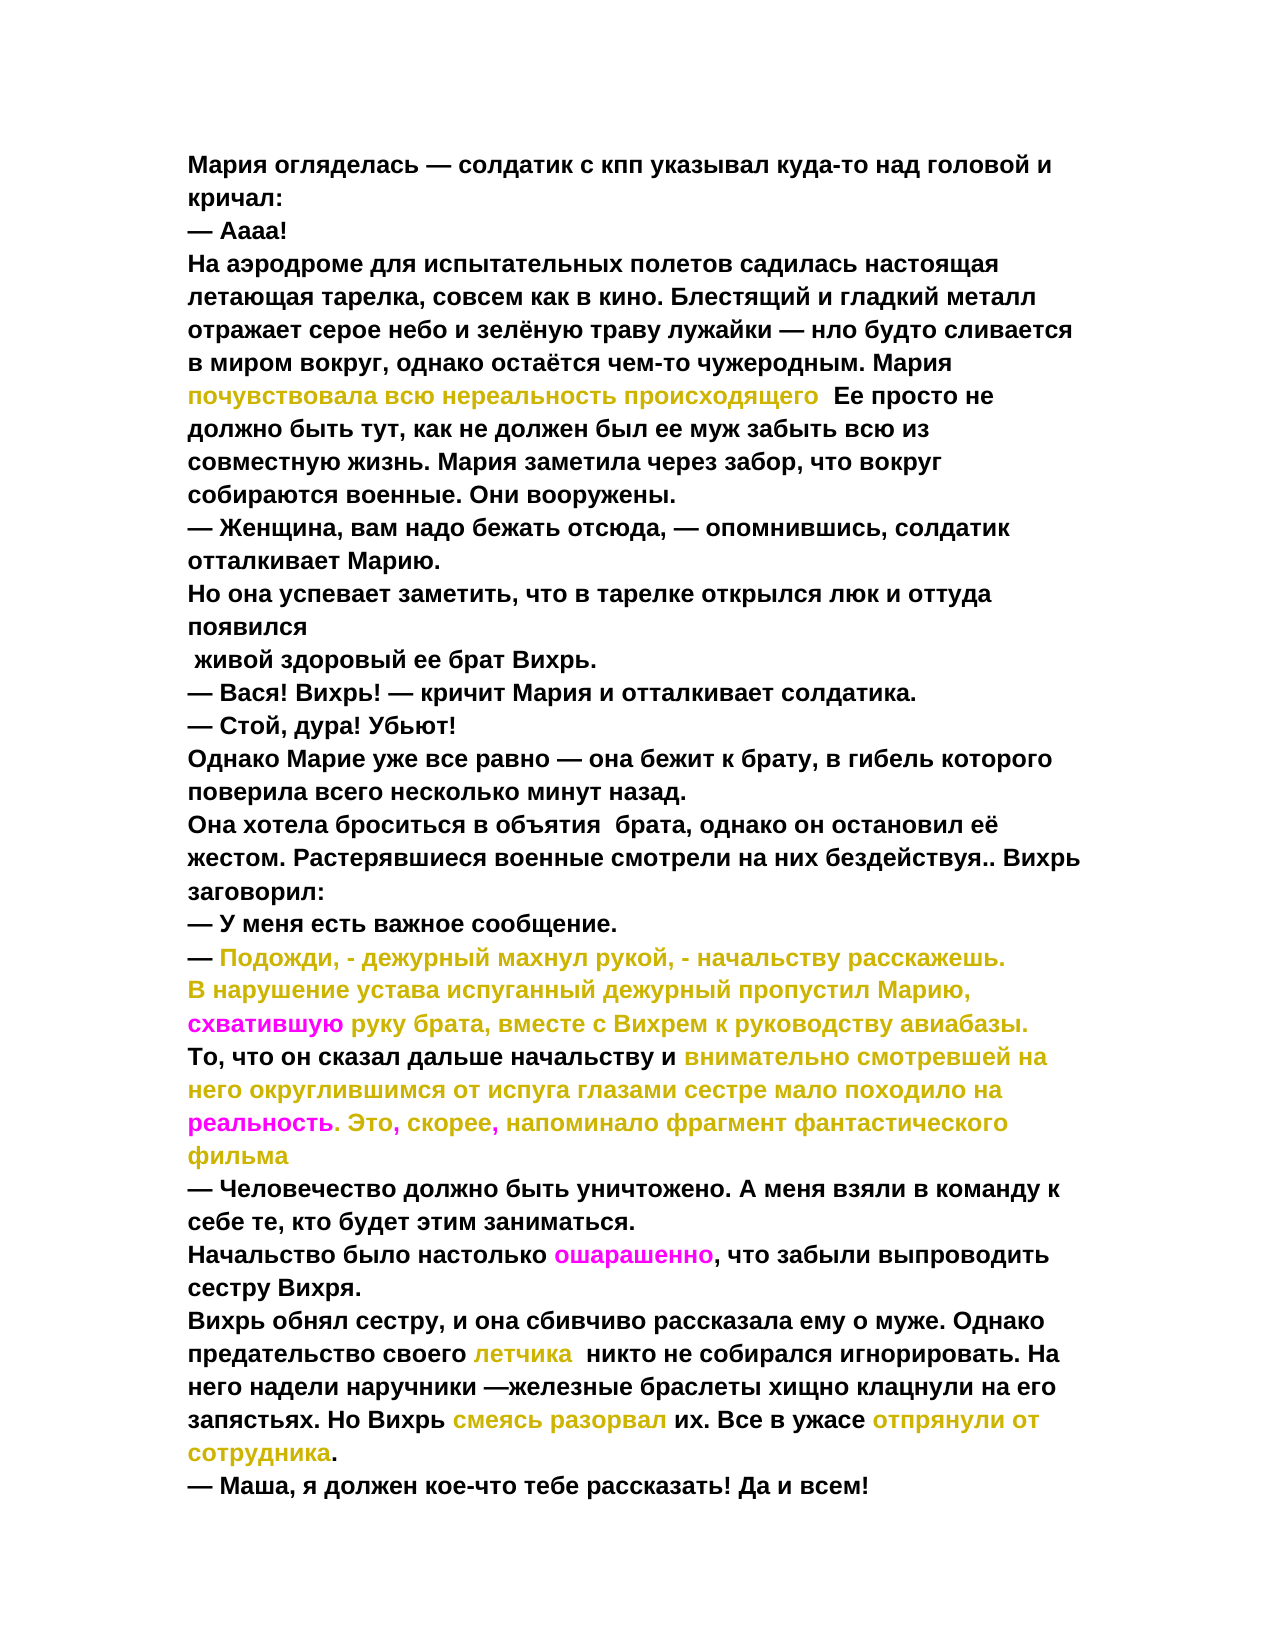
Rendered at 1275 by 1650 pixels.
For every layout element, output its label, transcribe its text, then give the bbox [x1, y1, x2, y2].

text Вихрь обнял сестру, и она сбивчиво рассказала ему о муже. Однако предательство своего летчика никто не собирался игнорировать. На него надели наручники —железные браслеты хищно клацнули на его запястьях. Но Вихрь смеясь разорвал их. Все в ужасе отпрянули от сотрудника. [187, 1306, 1087, 1467]
text — У меня есть важное сообщение. [187, 909, 1087, 938]
text Однако Марие уже все равно — она бежит к брату, в гибель которого поверила всего несколько минут назад. [187, 744, 1087, 806]
text То, что он сказал дальше начальству и внимательно смотревшей на него округлившимся от испуга глазами сестре мало походило на реальность. Это, скорее, напоминало фрагмент фантастического фильма [187, 1042, 1087, 1169]
text В нарушение устава испуганный дежурный пропустил Марию, схватившую руку брата, вместе с Вихрем к руководству авиабазы. [187, 976, 1087, 1037]
text — Маша, я должен кое-что тебе рассказать! Да и всем! [187, 1471, 1087, 1499]
text — Вася! Вихрь! — кричит Мария и отталкивает солдатика. [187, 678, 1087, 707]
text Мария огляделась — солдатик с кпп указывал куда-то над головой и кричал: [187, 150, 1087, 212]
text Но она успевает заметить, что в тарелке открылся люк и оттуда появился [187, 579, 1087, 641]
text Она хотела броситься в объятия брата, однако он остановил её жестом. Растерявшиеся военные смотрели на них бездействуя.. Вихрь заговорил: [187, 810, 1087, 905]
text — Подожди, - дежурный махнул рукой, - начальству расскажешь. [187, 942, 1087, 971]
text — Стой, дура! Убьют! [187, 711, 1087, 740]
text — Человечество должно быть уничтожено. А меня взяли в команду к себе те, кто будет этим заниматься. [187, 1174, 1087, 1235]
text — Женщина, вам надо бежать отсюда, — опомнившись, солдатик отталкивает Марию. [187, 513, 1087, 575]
text Начальство было настолько ошарашенно, что забыли выпроводить сестру Вихря. [187, 1240, 1087, 1301]
text — Аааа! [187, 216, 1087, 245]
text На аэродроме для испытательных полетов садилась настоящая летающая тарелка, совсем как в кино. Блестящий и гладкий металл отражает серое небо и зелёную траву лужайки — нло будто сливается в миром вокруг, однако остаётся чем-то чужеродным. Мария почувствовала всю нереальность происходящего Ее просто не должно быть тут, как не должен был ее муж забыть всю из совместную жизнь. Мария заметила через забор, что вокруг собираются военные. Они вооружены. [187, 249, 1087, 509]
text живой здоровый ее брат Вихрь. [187, 645, 1087, 674]
